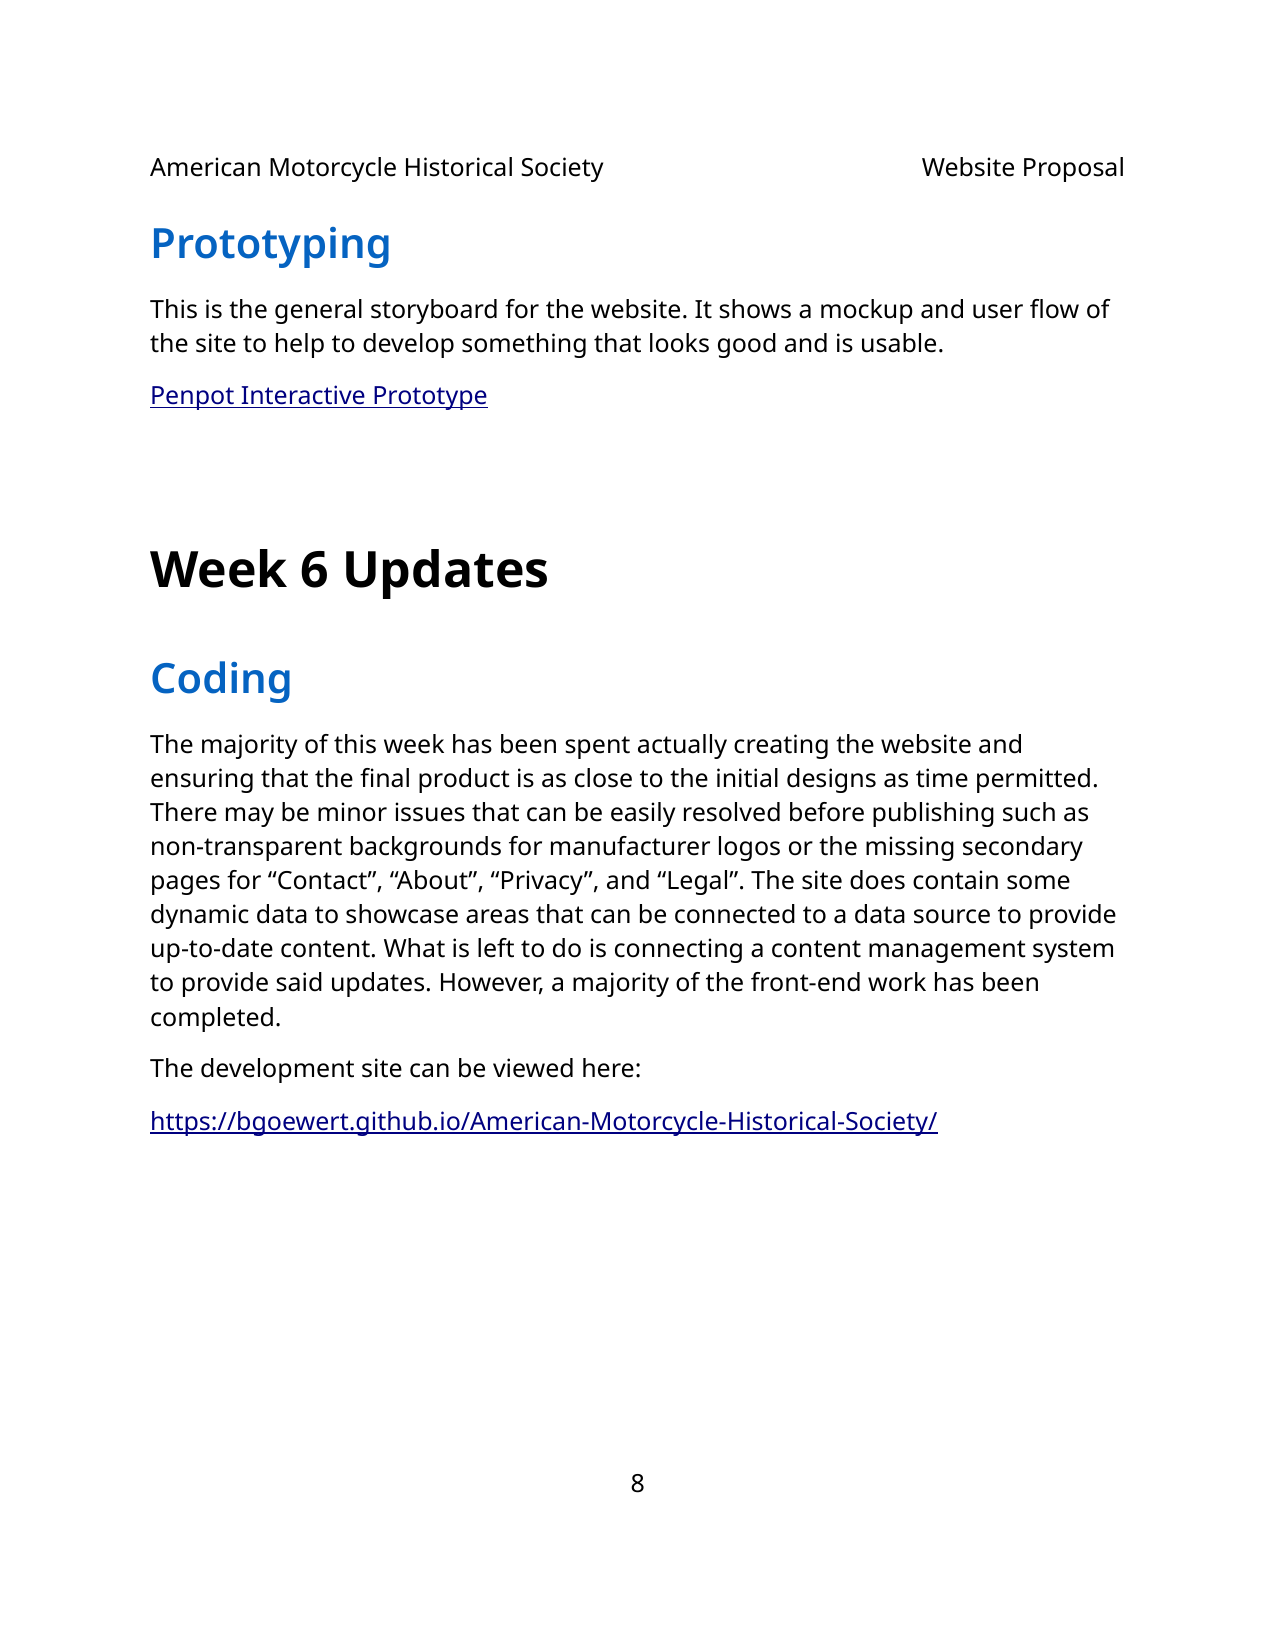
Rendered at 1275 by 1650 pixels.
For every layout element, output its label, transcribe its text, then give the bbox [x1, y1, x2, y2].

text This is the general storyboard for the website. It shows a mockup and user flow of the site to help to develop something that looks good and is usable. [150, 292, 1125, 360]
subtitle Coding [150, 648, 1125, 705]
text Penpot Interactive Prototype [150, 378, 1125, 412]
subtitle Week 6 Updates [150, 534, 1125, 602]
text https://bgoewert.github.io/American-Motorcycle-Historical-Society/ [150, 1103, 1125, 1137]
text The majority of this week has been spent actually creating the website and ensuring that the final product is as close to the initial designs as time permitted. There may be minor issues that can be easily resolved before publishing such as non-transparent backgrounds for manufacturer logos or the missing secondary pages for “Contact”, “About”, “Privacy”, and “Legal”. The site does contain some dynamic data to showcase areas that can be connected to a data source to provide up-to-date content. What is left to do is connecting a content management system to provide said updates. However, a majority of the front-end work has been completed. [150, 727, 1125, 1033]
subtitle Prototyping [150, 213, 1125, 270]
text The development site can be viewed here: [150, 1051, 1125, 1085]
